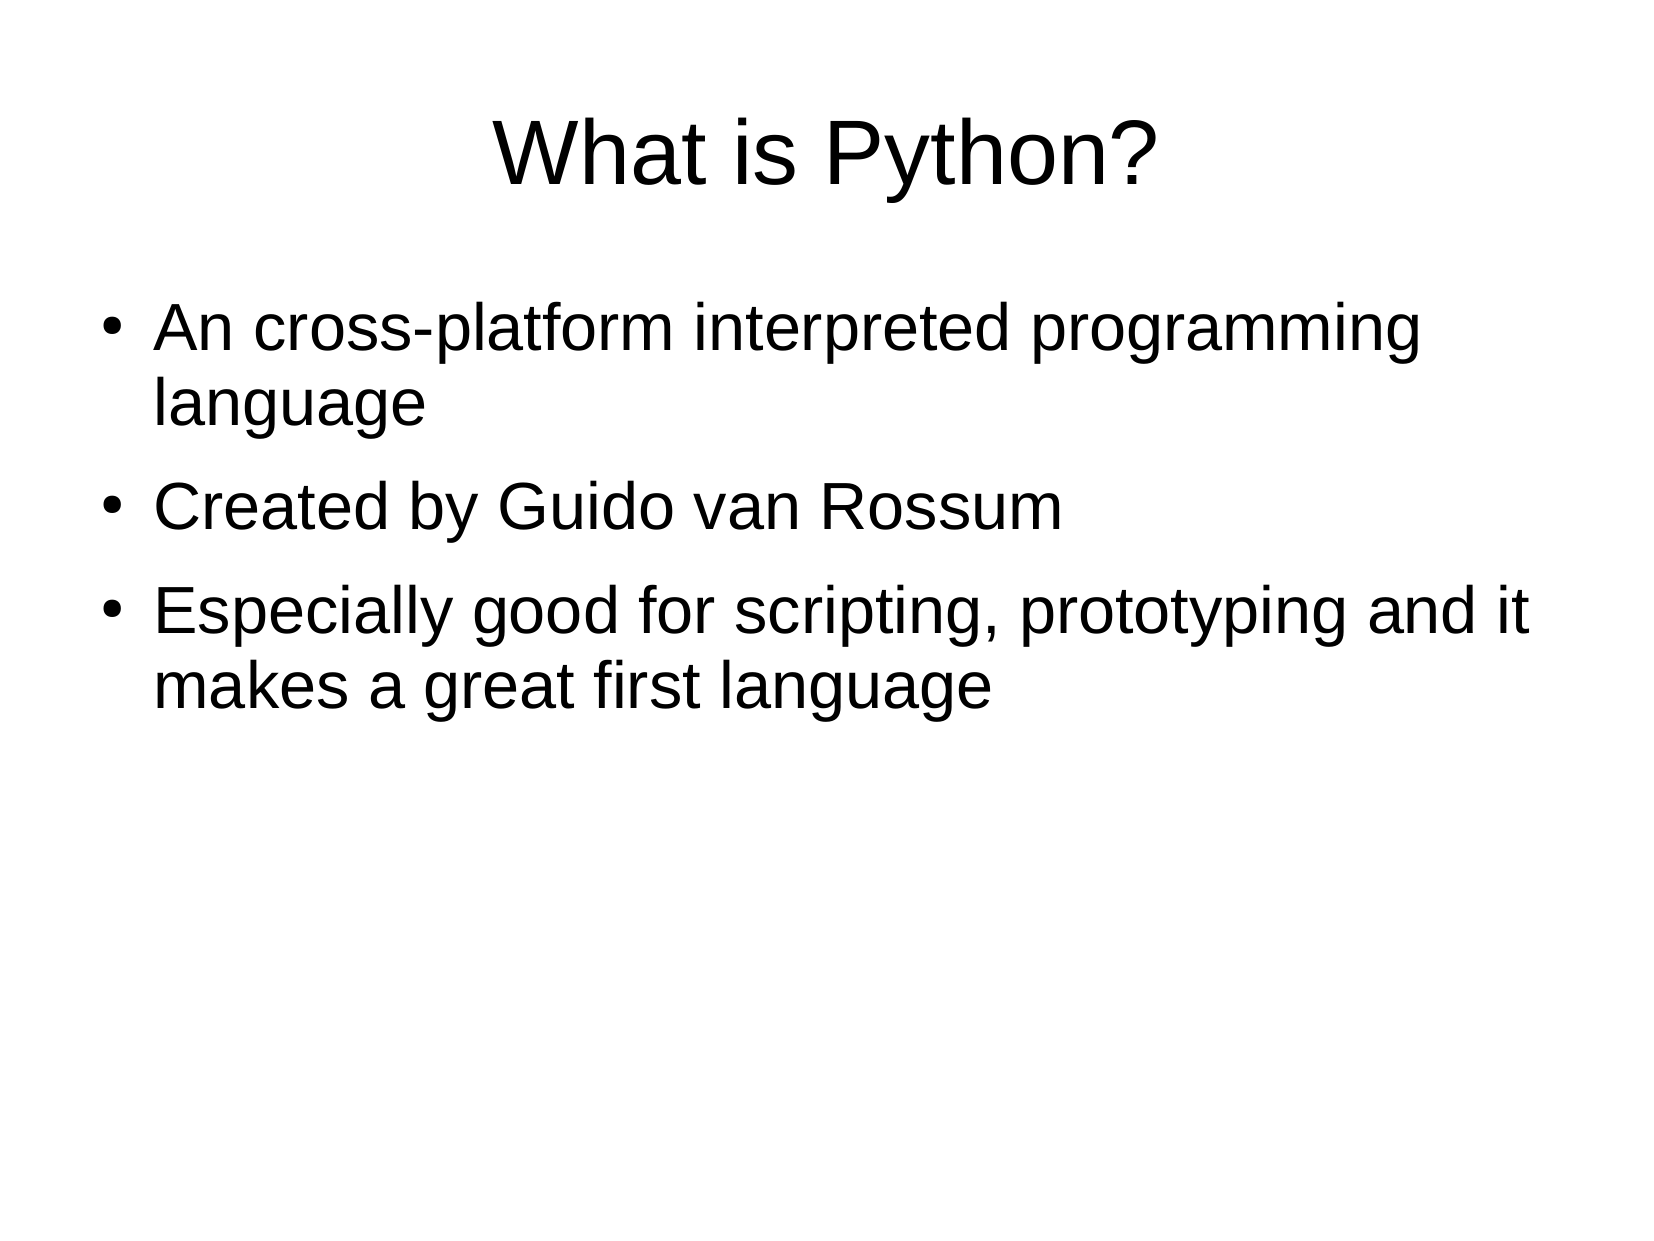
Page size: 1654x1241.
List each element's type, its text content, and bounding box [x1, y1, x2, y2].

list An cross-platform interpreted programming language Created by Guido van Rossum Especially good for scripting, prototyping and it makes a great first language [82, 290, 1571, 1109]
title What is Python? [82, 49, 1571, 257]
